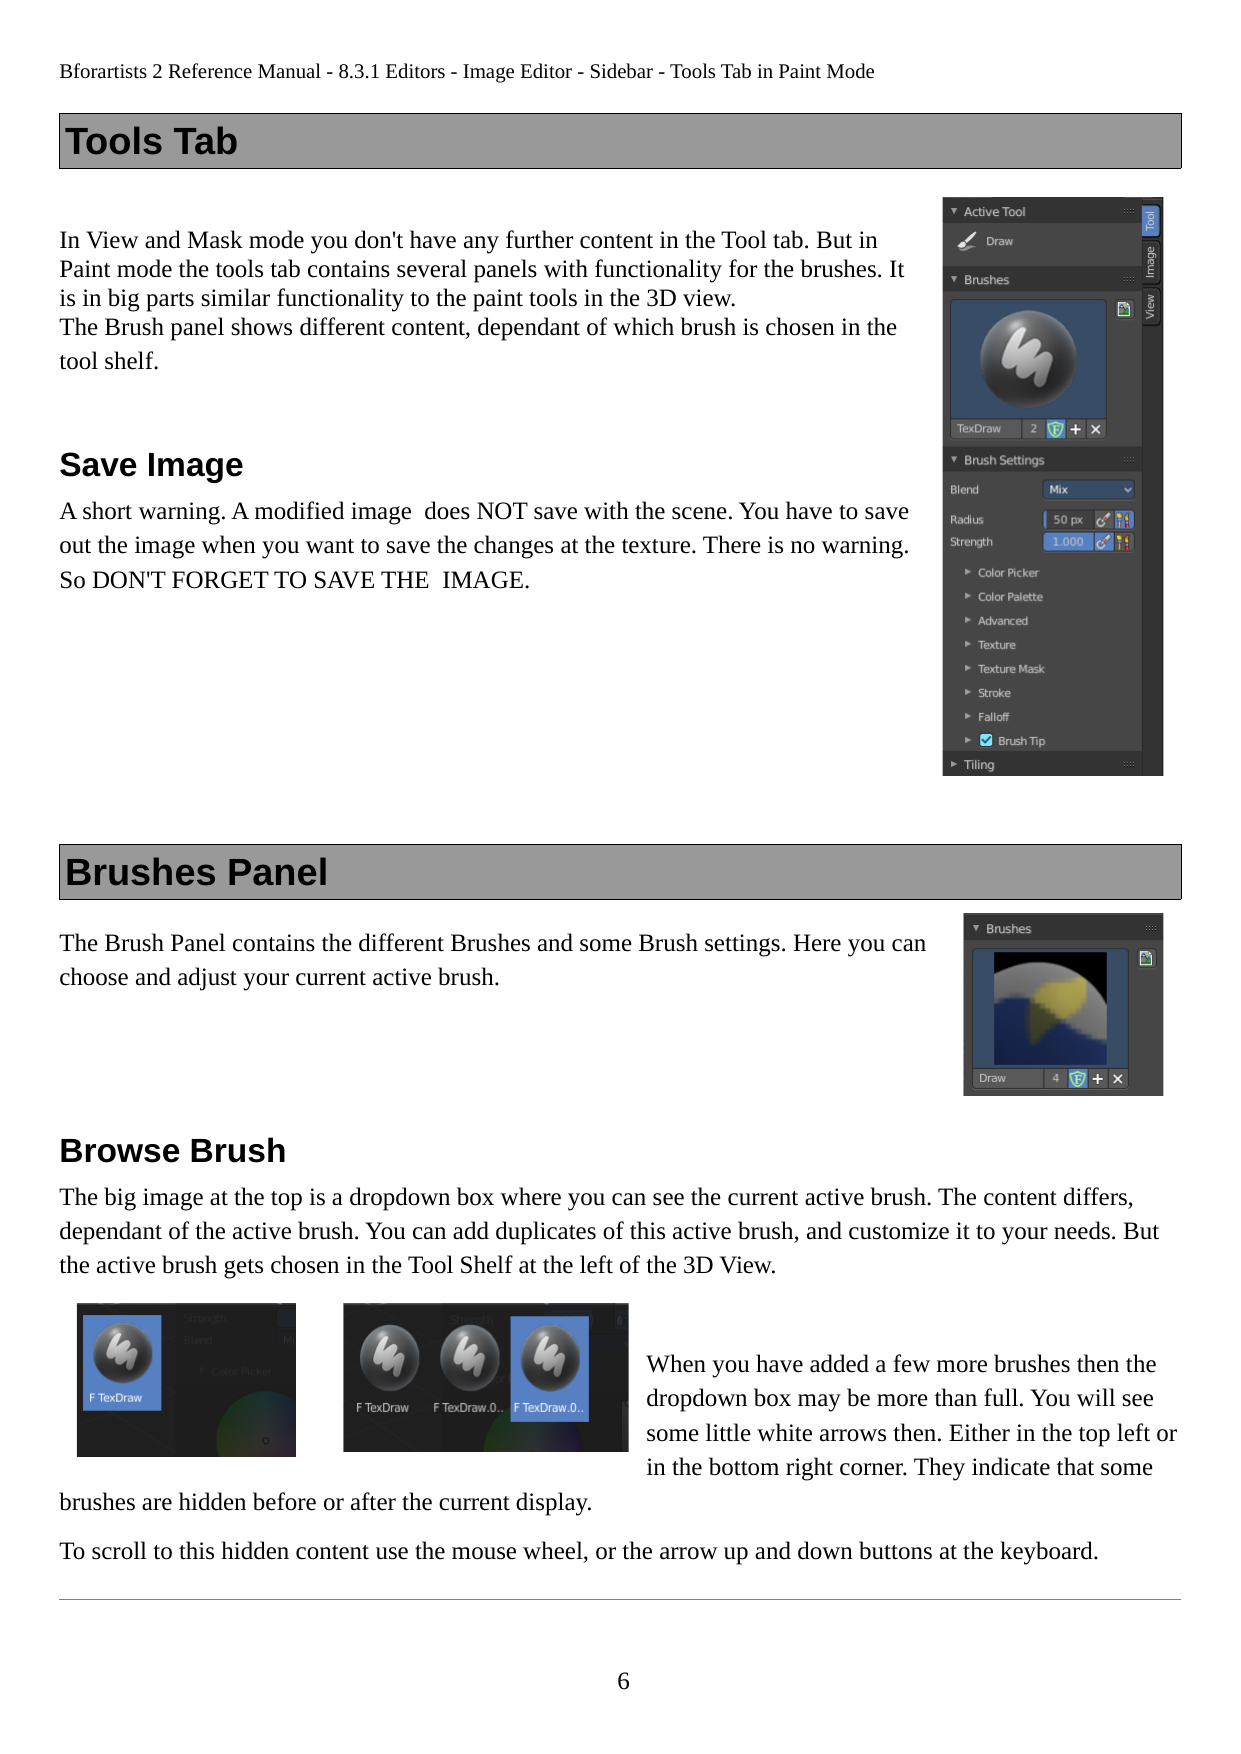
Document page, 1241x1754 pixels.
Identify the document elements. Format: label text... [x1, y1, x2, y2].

text The Brush Panel contains the different Brushes and some Brush settings. Here you can choose and adjust your current active brush. [59, 928, 963, 991]
subtitle Save Image [59, 445, 942, 483]
text When you have added a few more brushes then the dropdown box may be more than full. You will see some little white arrows then. Either in the top left or in the bottom right corner. They indicate that some brushes are hidden before or after the current display. [59, 1349, 1181, 1515]
text In View and Mask mode you don't have any further content in the Tool tab. But in Paint mode the tools tab contains several panels with functionality for the brushes. It is in big parts similar functionality to the paint tools in the 3D view. [59, 225, 942, 312]
subtitle [1164, 445, 1181, 483]
picture [343, 1303, 629, 1452]
picture [942, 197, 1164, 776]
picture [76, 1303, 296, 1457]
text A short warning. A modified image does NOT save with the scene. You have to save out the image when you want to save the changes at the texture. There is no warning. So DON'T FORGET TO SAVE THE IMAGE. [59, 496, 942, 594]
table_header Tools Tab [60, 114, 1181, 168]
text To scroll to this hidden content use the mouse wheel, or the arrow up and down buttons at the keyboard. [59, 1536, 1181, 1564]
picture [963, 913, 1164, 1096]
text The big image at the top is a dropdown box where you can see the current active brush. The content differs, dependant of the active brush. You can add duplicates of this active brush, and customize it to your needs. But the active brush gets chosen in the Tool Shelf at the left of the 3D View. [59, 1182, 1181, 1279]
text The Brush panel shows different content, dependant of which brush is chosen in the tool shelf. [59, 312, 942, 375]
subtitle Browse Brush [59, 1131, 1181, 1169]
table_header Brushes Panel [60, 845, 1181, 899]
